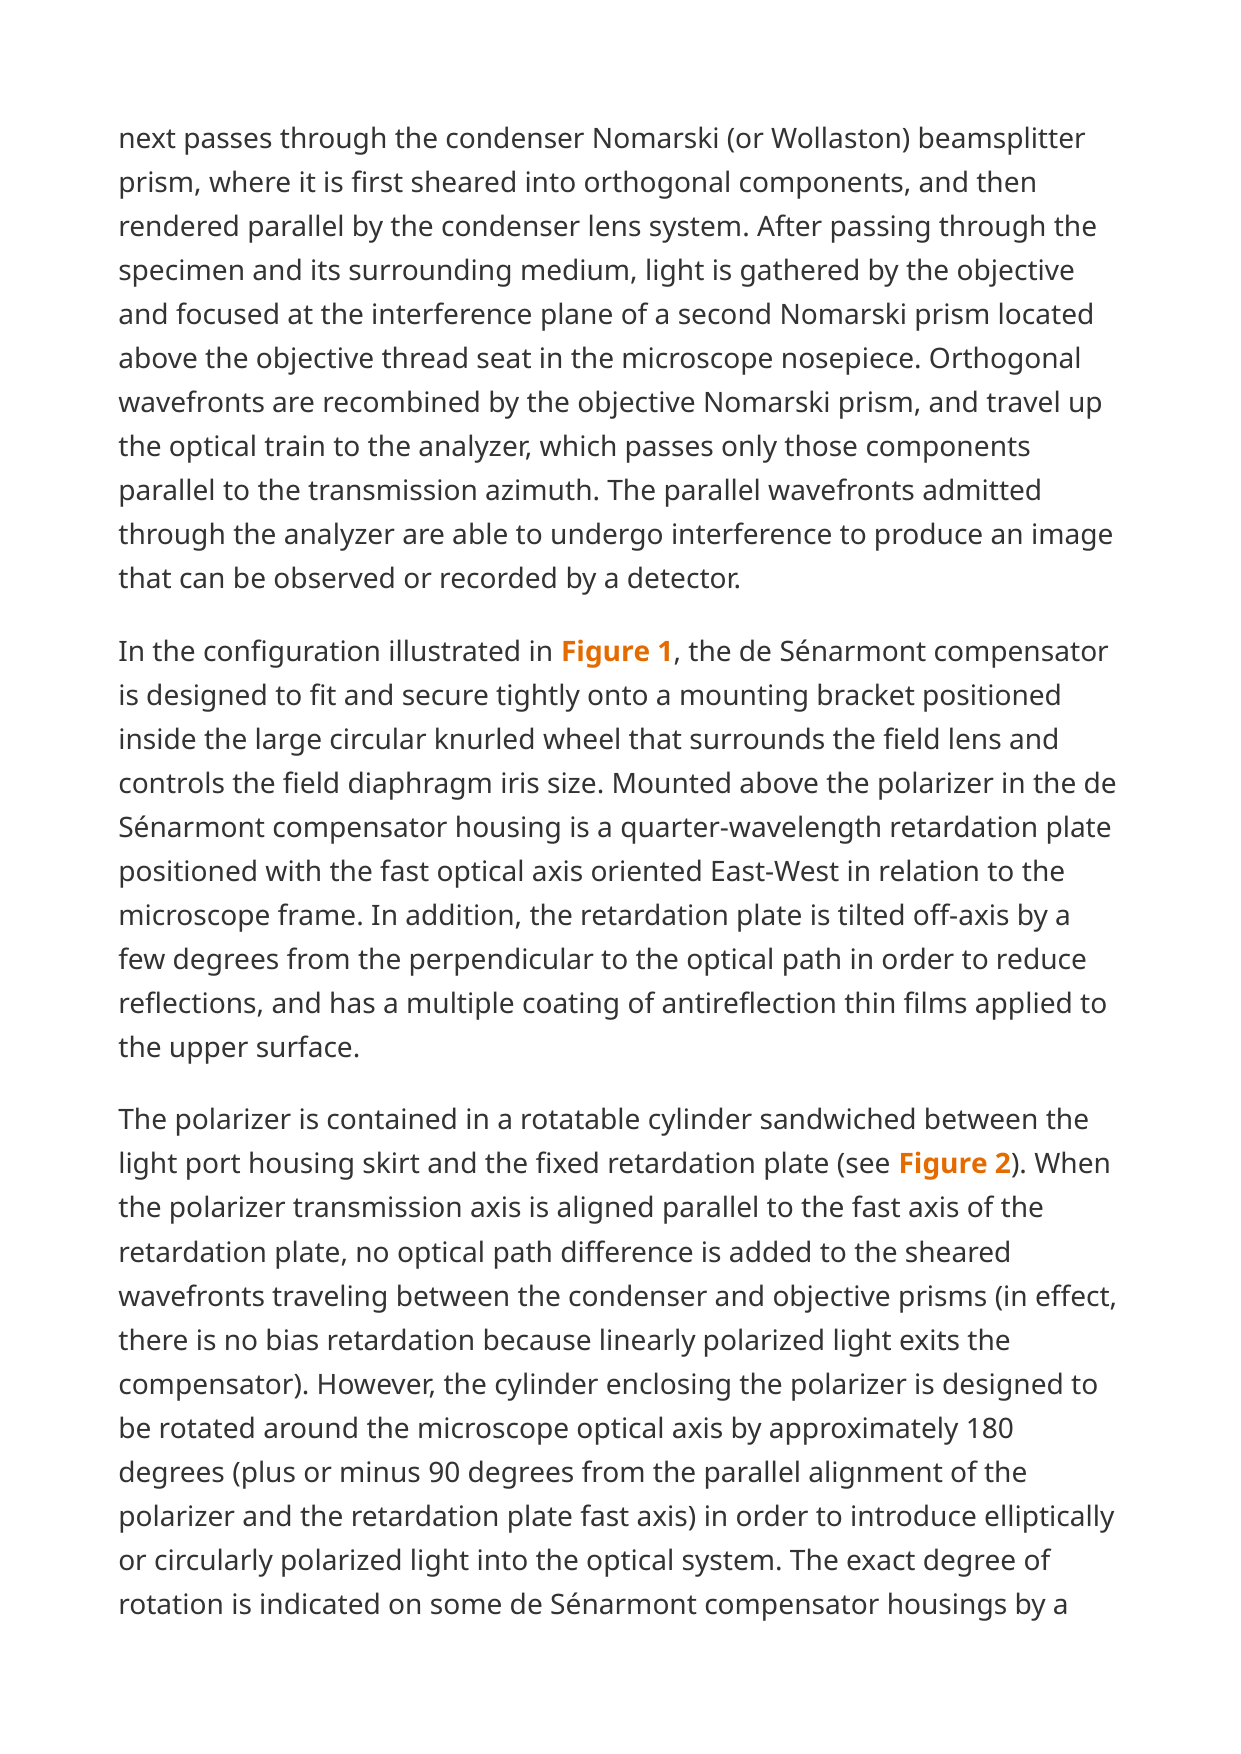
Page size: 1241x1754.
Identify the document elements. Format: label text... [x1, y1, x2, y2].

text In the configuration illustrated in Figure 1, the de Sénarmont compensator is designed to fit and secure tightly onto a mounting bracket positioned inside the large circular knurled wheel that surrounds the field lens and controls the field diaphragm iris size. Mounted above the polarizer in the de Sénarmont compensator housing is a quarter-wavelength retardation plate positioned with the fast optical axis oriented East-West in relation to the microscope frame. In addition, the retardation plate is tilted off-axis by a few degrees from the perpendicular to the optical path in order to reduce reflections, and has a multiple coating of antireflection thin films applied to the upper surface. [118, 631, 1122, 1066]
text next passes through the condenser Nomarski (or Wollaston) beamsplitter prism, where it is first sheared into orthogonal components, and then rendered parallel by the condenser lens system. After passing through the specimen and its surrounding medium, light is gathered by the objective and focused at the interference plane of a second Nomarski prism located above the objective thread seat in the microscope nosepiece. Orthogonal wavefronts are recombined by the objective Nomarski prism, and travel up the optical train to the analyzer, which passes only those components parallel to the transmission azimuth. The parallel wavefronts admitted through the analyzer are able to undergo interference to produce an image that can be observed or recorded by a detector. [118, 118, 1122, 597]
text The polarizer is contained in a rotatable cylinder sandwiched between the light port housing skirt and the fixed retardation plate (see Figure 2). When the polarizer transmission axis is aligned parallel to the fast axis of the retardation plate, no optical path difference is added to the sheared wavefronts traveling between the condenser and objective prisms (in effect, there is no bias retardation because linearly polarized light exits the compensator). However, the cylinder enclosing the polarizer is designed to be rotated around the microscope optical axis by approximately 180 degrees (plus or minus 90 degrees from the parallel alignment of the polarizer and the retardation plate fast axis) in order to introduce elliptically or circularly polarized light into the optical system. The exact degree of rotation is indicated on some de Sénarmont compensator housings by a [118, 1100, 1122, 1623]
